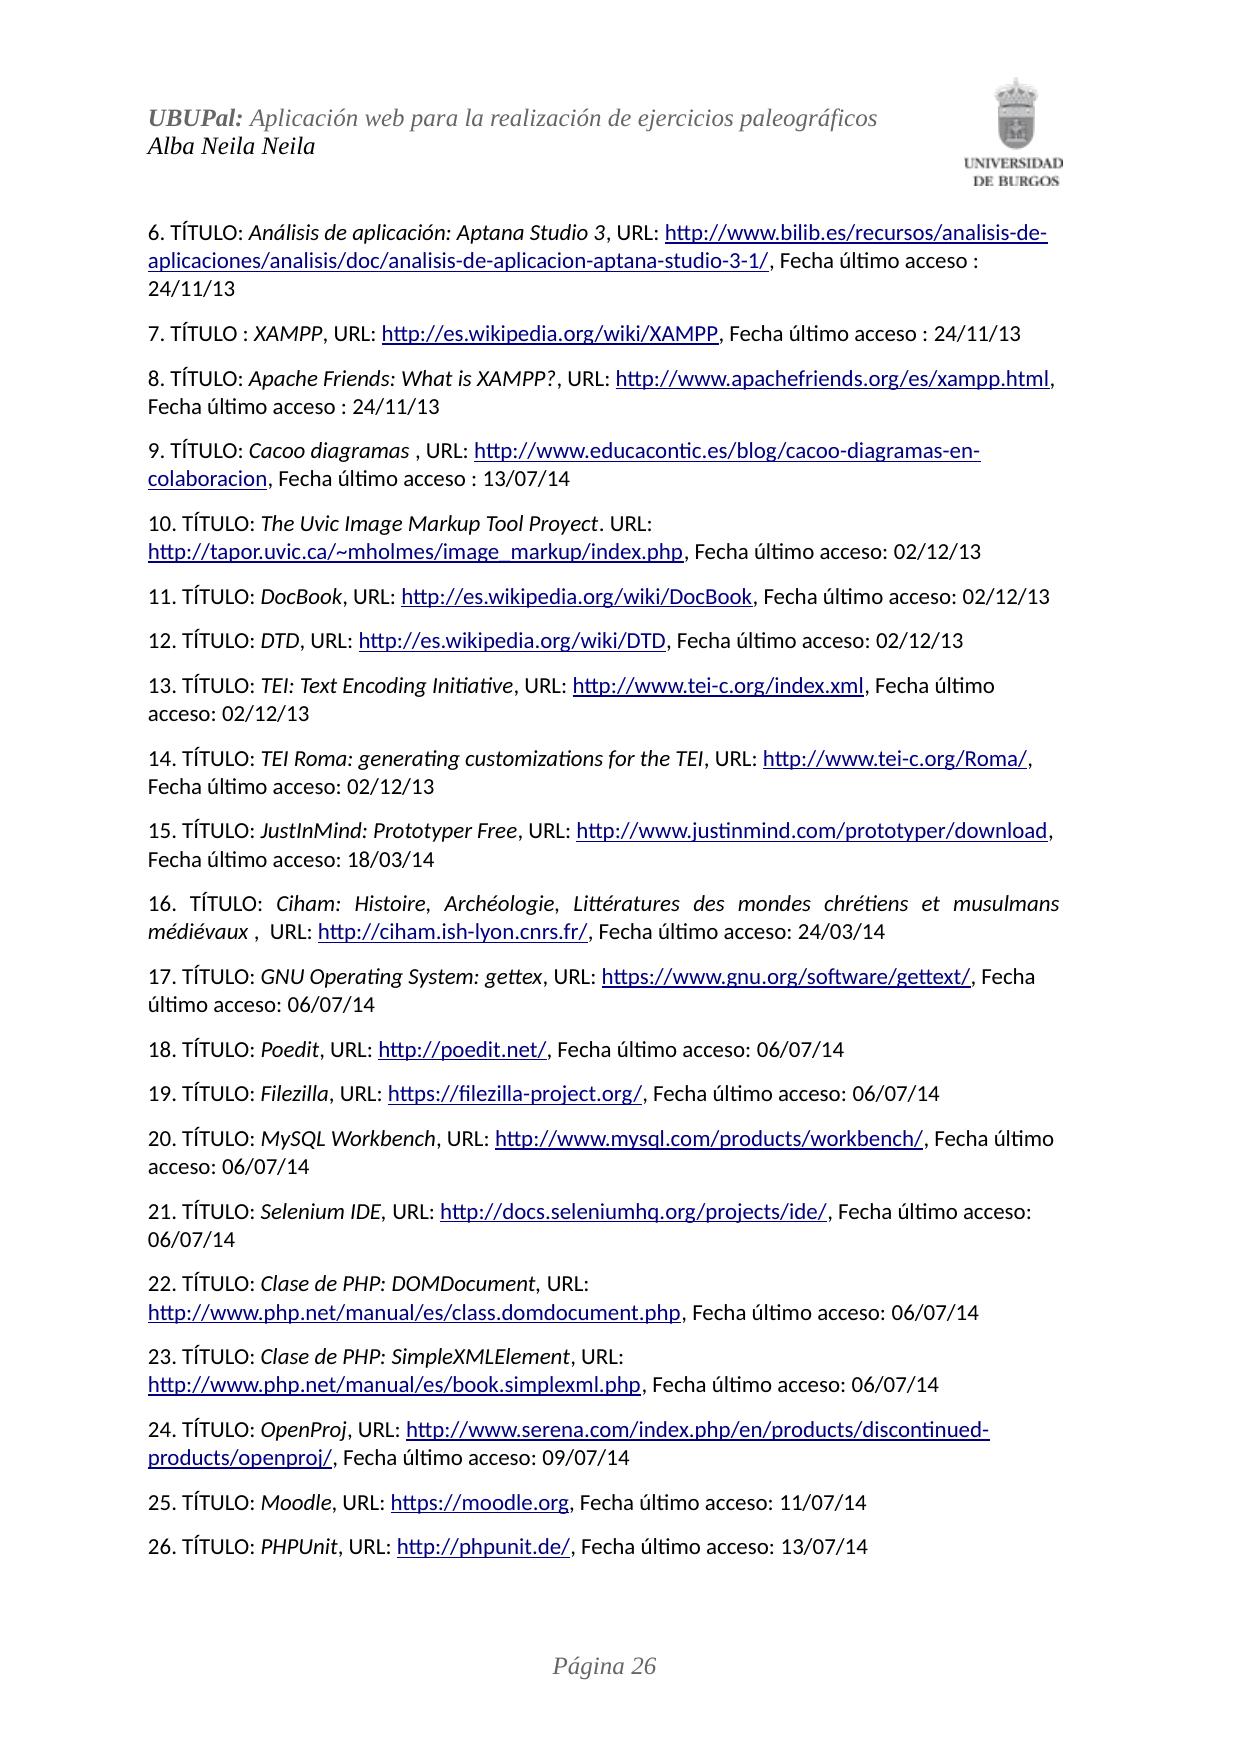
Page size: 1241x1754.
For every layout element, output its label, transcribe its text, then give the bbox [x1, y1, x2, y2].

text 21. TÍTULO: Selenium IDE, URL: http://docs.seleniumhq.org/projects/ide/, Fecha último acceso: 06/07/14 [148, 1197, 1063, 1253]
text 13. TÍTULO: TEI: Text Encoding Initiative, URL: http://www.tei-c.org/index.xml, Fecha último acceso: 02/12/13 [148, 671, 1063, 727]
text 18. TÍTULO: Poedit, URL: http://poedit.net/, Fecha último acceso: 06/07/14 [148, 1035, 1063, 1063]
text 6. TÍTULO: Análisis de aplicación: Aptana Studio 3, URL: http://www.bilib.es/recursos/analisis-de-aplicaciones/analisis/doc/analisis-de-aplicacion-aptana-studio-3-1/, Fecha último acceso : 24/11/13 [148, 218, 1063, 302]
text 15. TÍTULO: JustInMind: Prototyper Free, URL: http://www.justinmind.com/prototyper/download, Fecha último acceso: 18/03/14 [148, 817, 1063, 873]
text 14. TÍTULO: TEI Roma: generating customizations for the TEI, URL: http://www.tei-c.org/Roma/, Fecha último acceso: 02/12/13 [148, 744, 1063, 800]
text 22. TÍTULO: Clase de PHP: DOMDocument, URL: http://www.php.net/manual/es/class.domdocument.php, Fecha último acceso: 06/07/14 [148, 1269, 1063, 1326]
text 9. TÍTULO: Cacoo diagramas , URL: http://www.educacontic.es/blog/cacoo-diagramas-en-colaboracion, Fecha último acceso : 13/07/14 [148, 436, 1063, 492]
text 20. TÍTULO: MySQL Workbench, URL: http://www.mysql.com/products/workbench/, Fecha último acceso: 06/07/14 [148, 1124, 1063, 1180]
text 10. TÍTULO: The Uvic Image Markup Tool Proyect. URL: http://tapor.uvic.ca/~mholmes/image_markup/index.php, Fecha último acceso: 02/12/13 [148, 509, 1063, 565]
picture [964, 77, 1063, 186]
text 23. TÍTULO: Clase de PHP: SimpleXMLElement, URL: http://www.php.net/manual/es/book.simplexml.php, Fecha último acceso: 06/07/14 [148, 1342, 1063, 1398]
text 11. TÍTULO: DocBook, URL: http://es.wikipedia.org/wiki/DocBook, Fecha último acceso: 02/12/13 [148, 582, 1063, 610]
text 7. TÍTULO : XAMPP, URL: http://es.wikipedia.org/wiki/XAMPP, Fecha último acceso : 24/11/13 [148, 319, 1063, 347]
text 16. TÍTULO: Ciham: Histoire, Archéologie, Littératures des mondes chrétiens et musulmans médiévaux , URL: http://ciham.ish-lyon.cnrs.fr/, Fecha último acceso: 24/03/14 [148, 889, 1063, 945]
text 17. TÍTULO: GNU Operating System: gettex, URL: https://www.gnu.org/software/gettext/, Fecha último acceso: 06/07/14 [148, 962, 1063, 1018]
text 26. TÍTULO: PHPUnit, URL: http://phpunit.de/, Fecha último acceso: 13/07/14 [148, 1532, 1063, 1560]
text 25. TÍTULO: Moodle, URL: https://moodle.org, Fecha último acceso: 11/07/14 [148, 1488, 1063, 1516]
text 8. TÍTULO: Apache Friends: What is XAMPP?, URL: http://www.apachefriends.org/es/xampp.html, Fecha último acceso : 24/11/13 [148, 364, 1063, 420]
text 12. TÍTULO: DTD, URL: http://es.wikipedia.org/wiki/DTD, Fecha último acceso: 02/12/13 [148, 627, 1063, 654]
text 24. TÍTULO: OpenProj, URL: http://www.serena.com/index.php/en/products/discontinued-products/openproj/, Fecha último acceso: 09/07/14 [148, 1415, 1063, 1471]
text 19. TÍTULO: Filezilla, URL: https://filezilla-project.org/, Fecha último acceso: 06/07/14 [148, 1079, 1063, 1107]
